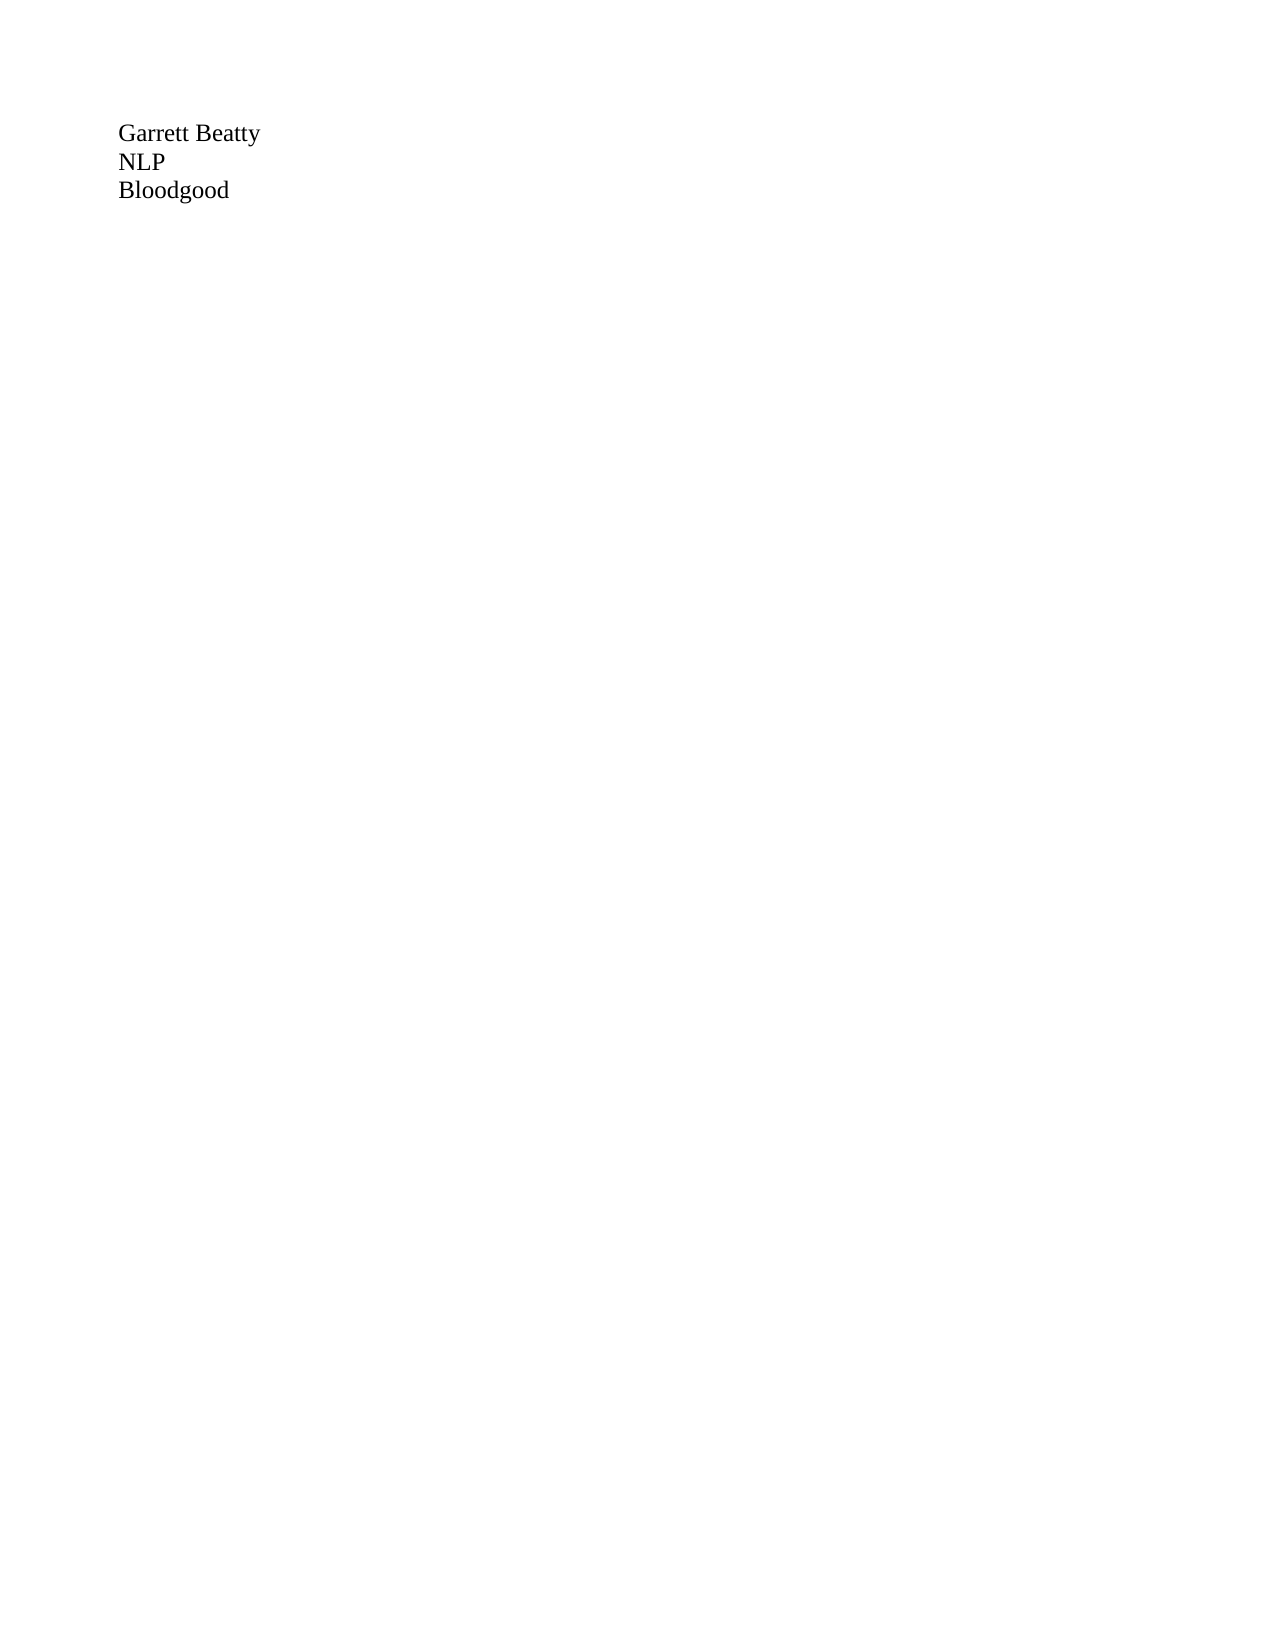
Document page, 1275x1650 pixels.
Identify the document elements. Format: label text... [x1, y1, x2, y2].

text Garrett Beatty [118, 118, 1157, 147]
text NLP [118, 147, 1157, 176]
text Bloodgood [118, 176, 1157, 204]
